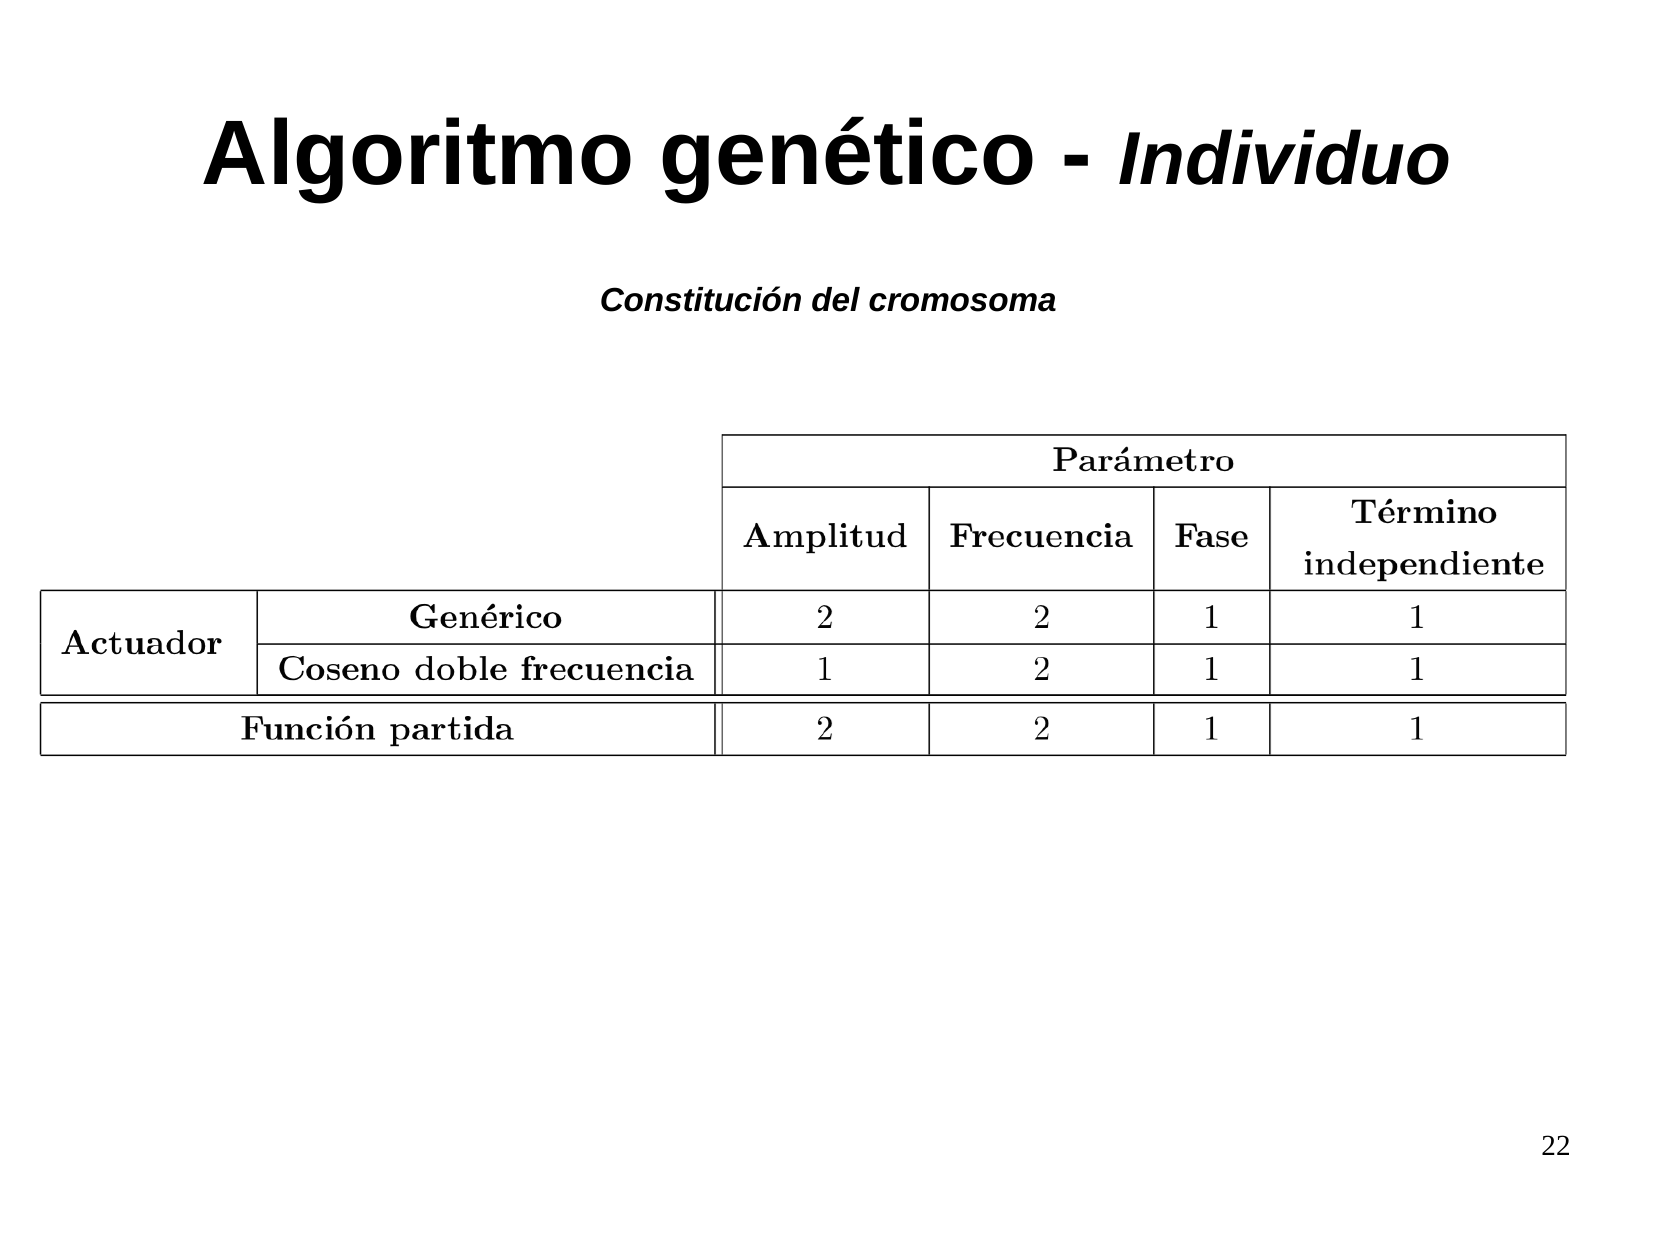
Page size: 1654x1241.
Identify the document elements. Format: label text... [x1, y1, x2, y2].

text_box Constitución del cromosoma [585, 274, 1246, 398]
picture [24, 410, 1589, 775]
title Algoritmo genético - Individuo [82, 49, 1571, 257]
